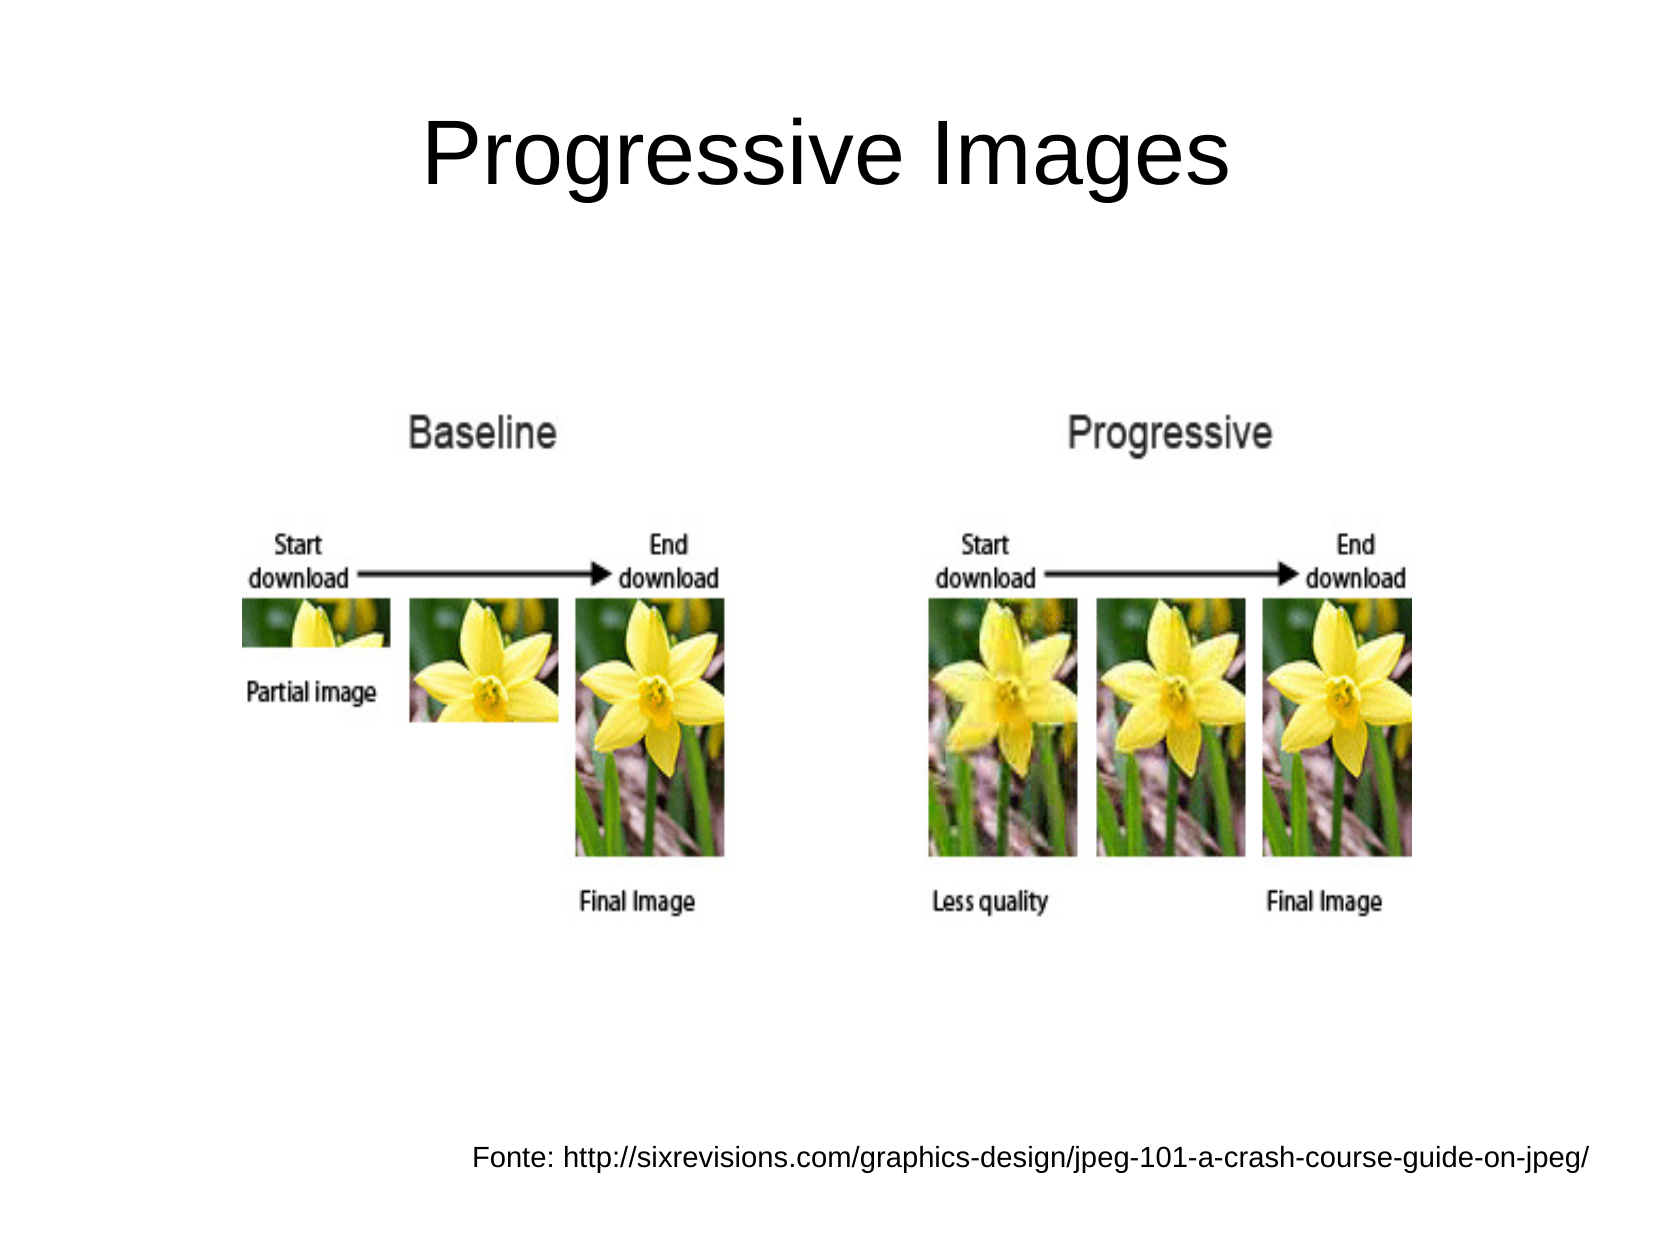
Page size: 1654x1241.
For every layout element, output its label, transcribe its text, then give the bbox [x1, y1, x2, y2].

title Progressive Images [82, 49, 1571, 257]
picture [242, 413, 1412, 922]
text_box Fonte: http://sixrevisions.com/graphics-design/jpeg-101-a-crash-course-guide-on-jpeg/ [457, 1133, 1607, 1182]
